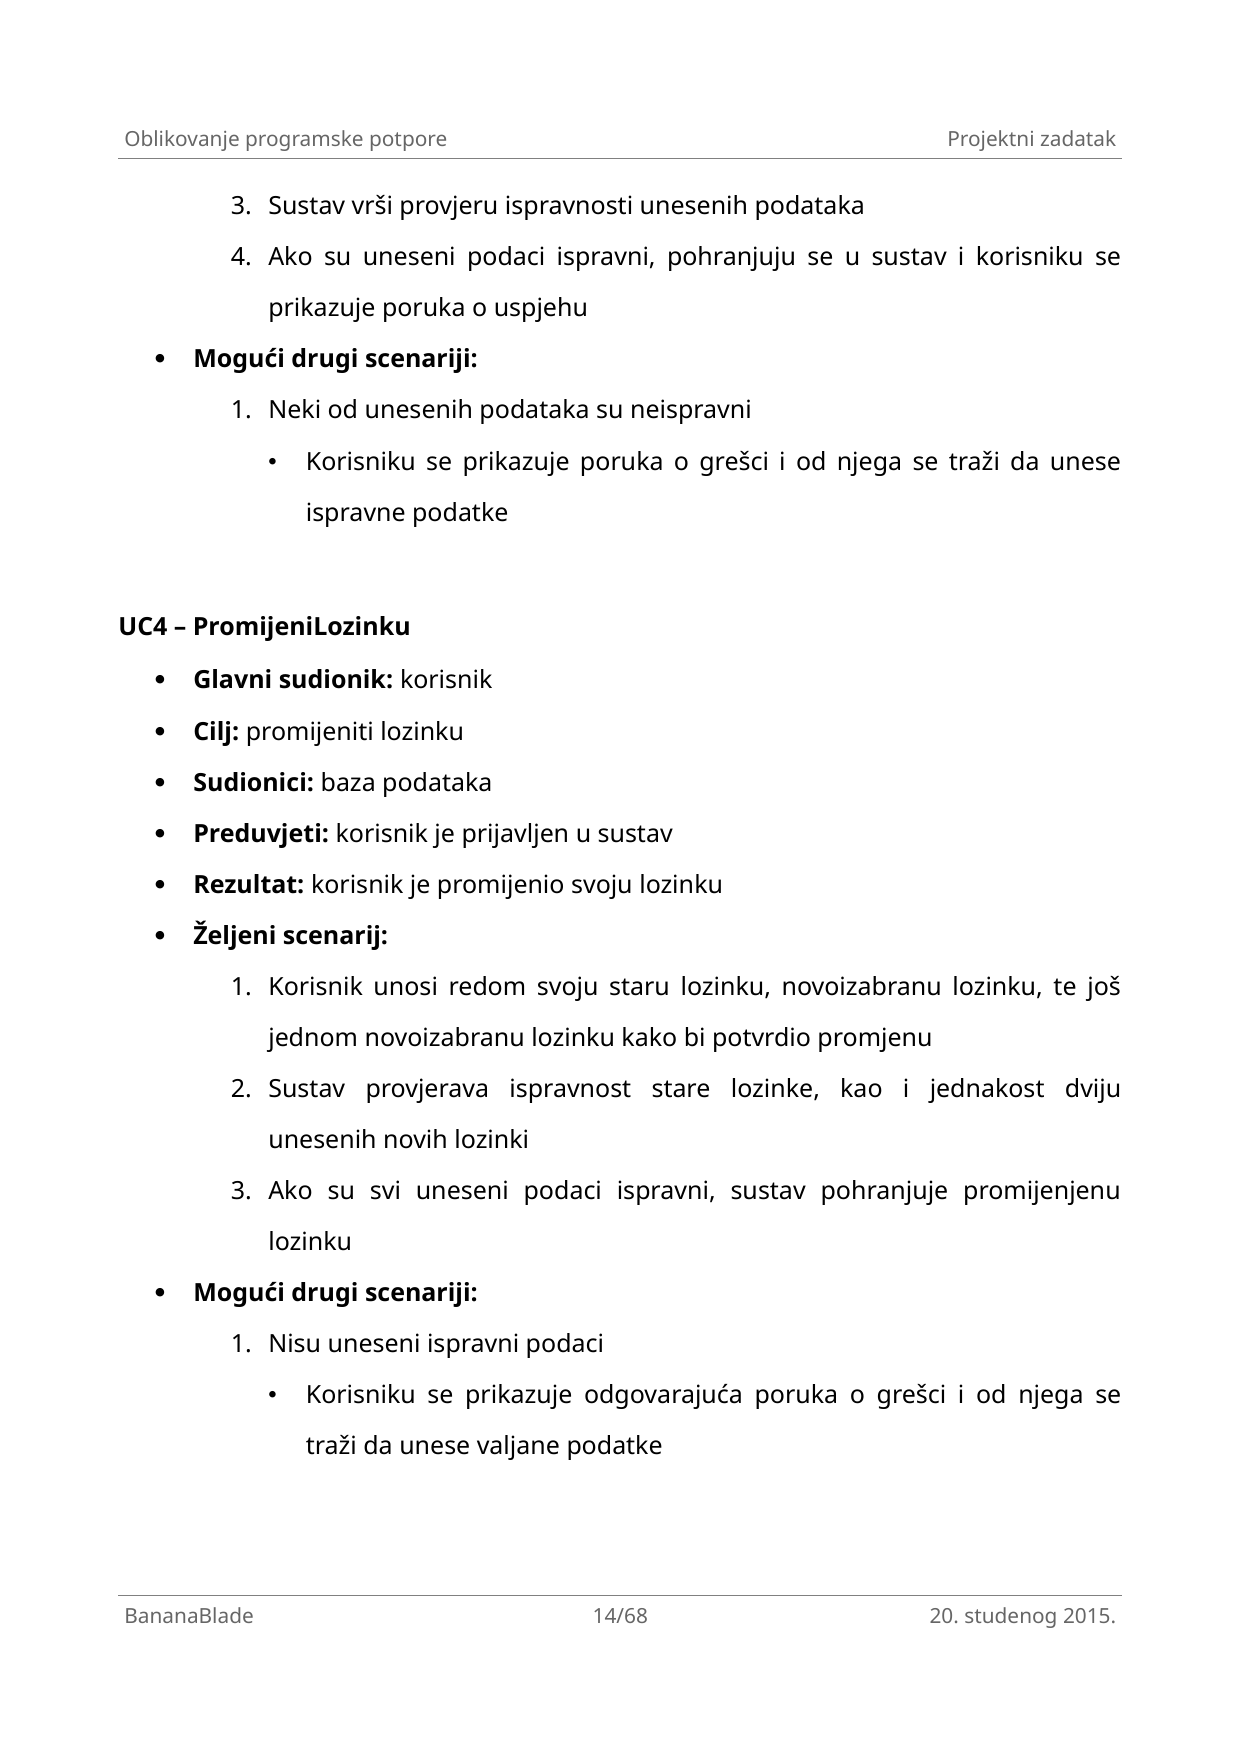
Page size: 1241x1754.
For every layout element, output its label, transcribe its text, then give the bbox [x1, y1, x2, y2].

list Ako su uneseni podaci ispravni, pohranjuju se u sustav i korisniku se prikazuje poruka o uspjehu [231, 239, 1122, 324]
list Mogući drugi scenariji: [156, 341, 1122, 375]
list Sustav provjerava ispravnost stare lozinke, kao i jednakost dviju unesenih novih lozinki [231, 1071, 1122, 1156]
list Cilj: promijeniti lozinku [156, 713, 1122, 747]
list Rezultat: korisnik je promijenio svoju lozinku [156, 866, 1122, 900]
list Sustav vrši provjeru ispravnosti unesenih podataka [231, 188, 1122, 222]
list Preduvjeti: korisnik je prijavljen u sustav [156, 815, 1122, 849]
list Ako su svi uneseni podaci ispravni, sustav pohranjuje promijenjenu lozinku [231, 1173, 1122, 1258]
list Željeni scenarij: [156, 917, 1122, 951]
list Nisu uneseni ispravni podaci [231, 1326, 1122, 1360]
list Mogući drugi scenariji: [156, 1275, 1122, 1309]
list Sudionici: baza podataka [156, 764, 1122, 798]
list Neki od unesenih podataka su neispravni [231, 392, 1122, 426]
list Korisnik unosi redom svoju staru lozinku, novoizabranu lozinku, te još jednom novoizabranu lozinku kako bi potvrdio promjenu [231, 968, 1122, 1053]
list Korisniku se prikazuje odgovarajuća poruka o grešci i od njega se traži da unese valjane podatke [268, 1377, 1122, 1462]
list Korisniku se prikazuje poruka o grešci i od njega se traži da unese ispravne podatke [268, 443, 1122, 528]
list Glavni sudionik: korisnik [156, 662, 1122, 696]
subtitle UC4 – PromijeniLozinku [118, 609, 1122, 643]
